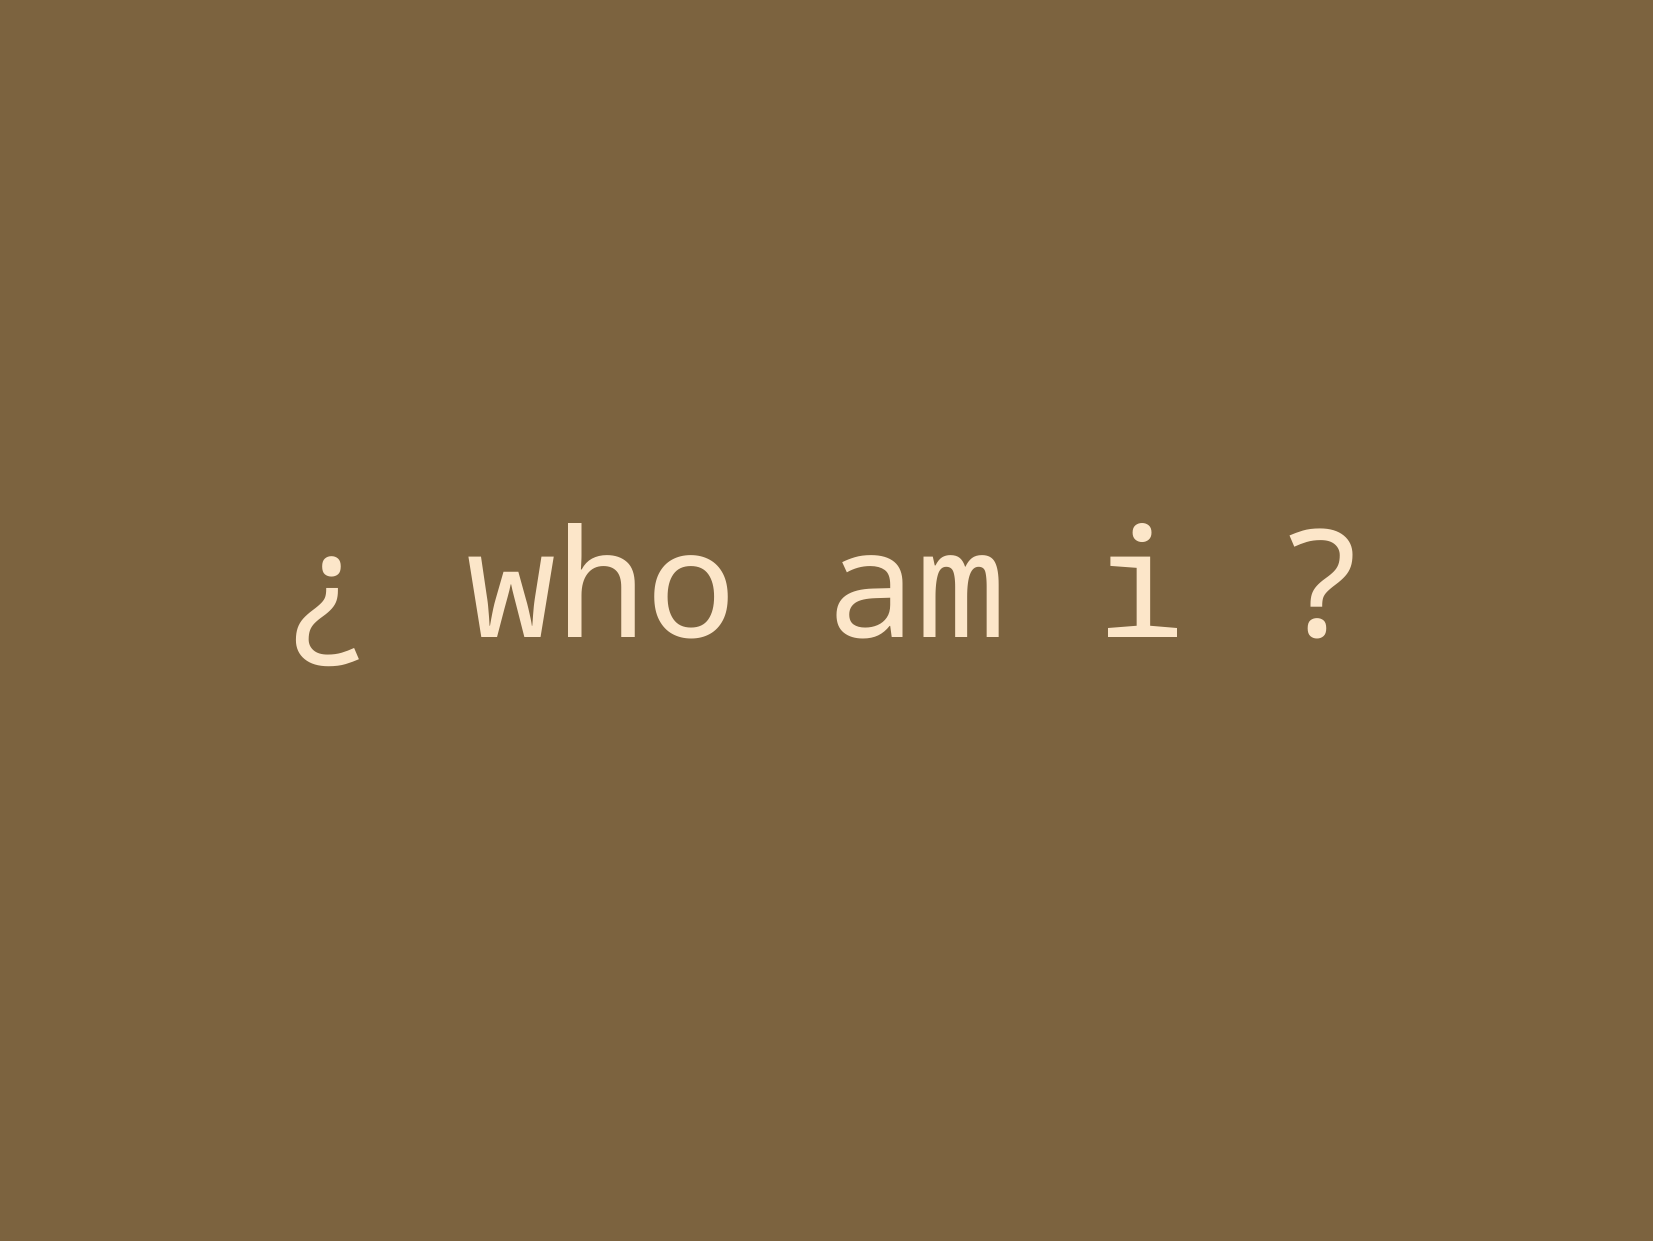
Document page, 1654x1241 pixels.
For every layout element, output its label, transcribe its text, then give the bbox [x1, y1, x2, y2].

subtitle ¿ who am i ? [82, 49, 1571, 1109]
